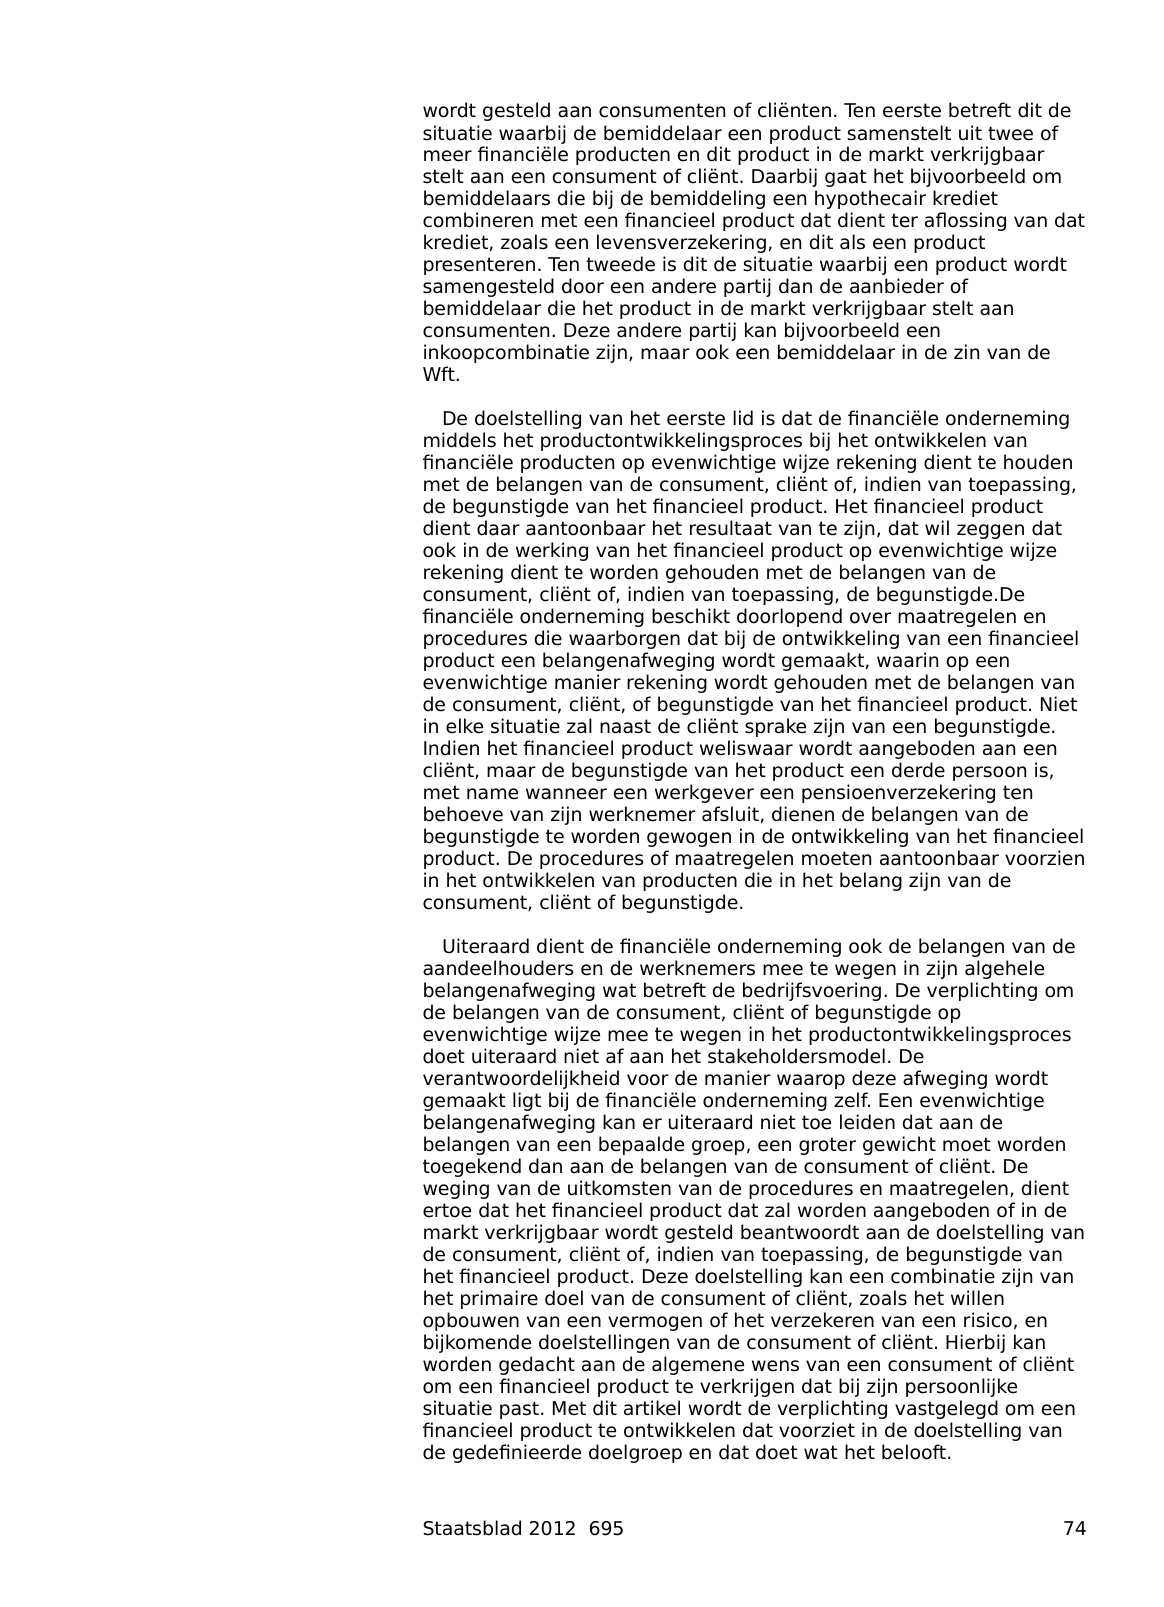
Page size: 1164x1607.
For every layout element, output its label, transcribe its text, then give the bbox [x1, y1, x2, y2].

text De doelstelling van het eerste lid is dat de financiële onderneming middels het productontwikkelingsproces bij het ontwikkelen van financiële producten op evenwichtige wijze rekening dient te houden met de belangen van de consument, cliënt of, indien van toepassing, de begunstigde van het financieel product. Het financieel product dient daar aantoonbaar het resultaat van te zijn, dat wil zeggen dat ook in de werking van het financieel product op evenwichtige wijze rekening dient te worden gehouden met de belangen van de consument, cliënt of, indien van toepassing, de begunstigde.De financiële onderneming beschikt doorlopend over maatregelen en procedures die waarborgen dat bij de ontwikkeling van een financieel product een belangenafweging wordt gemaakt, waarin op een evenwichtige manier rekening wordt gehouden met de belangen van de consument, cliënt, of begunstigde van het financieel product. Niet in elke situatie zal naast de cliënt sprake zijn van een begunstigde. Indien het financieel product weliswaar wordt aangeboden aan een cliënt, maar de begunstigde van het product een derde persoon is, met name wanneer een werkgever een pensioenverzekering ten behoeve van zijn werknemer afsluit, dienen de belangen van de begunstigde te worden gewogen in de ontwikkeling van het financieel product. De procedures of maatregelen moeten aantoonbaar voorzien in het ontwikkelen van producten die in het belang zijn van de consument, cliënt of begunstigde. [422, 408, 1087, 914]
text Uiteraard dient de financiële onderneming ook de belangen van de aandeelhouders en de werknemers mee te wegen in zijn algehele belangenafweging wat betreft de bedrijfsvoering. De verplichting om de belangen van de consument, cliënt of begunstigde op evenwichtige wijze mee te wegen in het productontwikkelingsproces doet uiteraard niet af aan het stakeholdersmodel. De verantwoordelijkheid voor de manier waarop deze afweging wordt gemaakt ligt bij de financiële onderneming zelf. Een evenwichtige belangenafweging kan er uiteraard niet toe leiden dat aan de belangen van een bepaalde groep, een groter gewicht moet worden toegekend dan aan de belangen van de consument of cliënt. De weging van de uitkomsten van de procedures en maatregelen, dient ertoe dat het financieel product dat zal worden aangeboden of in de markt verkrijgbaar wordt gesteld beantwoordt aan de doelstelling van de consument, cliënt of, indien van toepassing, de begunstigde van het financieel product. Deze doelstelling kan een combinatie zijn van het primaire doel van de consument of cliënt, zoals het willen opbouwen van een vermogen of het verzekeren van een risico, en bijkomende doelstellingen van de consument of cliënt. Hierbij kan worden gedacht aan de algemene wens van een consument of cliënt om een financieel product te verkrijgen dat bij zijn persoonlijke situatie past. Met dit artikel wordt de verplichting vastgelegd om een financieel product te ontwikkelen dat voorziet in de doelstelling van de gedefinieerde doelgroep en dat doet wat het belooft. [422, 936, 1087, 1463]
text wordt gesteld aan consumenten of cliënten. Ten eerste betreft dit de situatie waarbij de bemiddelaar een product samenstelt uit twee of meer financiële producten en dit product in de markt verkrijgbaar stelt aan een consument of cliënt. Daarbij gaat het bijvoorbeeld om bemiddelaars die bij de bemiddeling een hypothecair krediet combineren met een financieel product dat dient ter aflossing van dat krediet, zoals een levensverzekering, en dit als een product presenteren. Ten tweede is dit de situatie waarbij een product wordt samengesteld door een andere partij dan de aanbieder of bemiddelaar die het product in de markt verkrijgbaar stelt aan consumenten. Deze andere partij kan bijvoorbeeld een inkoopcombinatie zijn, maar ook een bemiddelaar in de zin van de Wft. [422, 100, 1087, 386]
